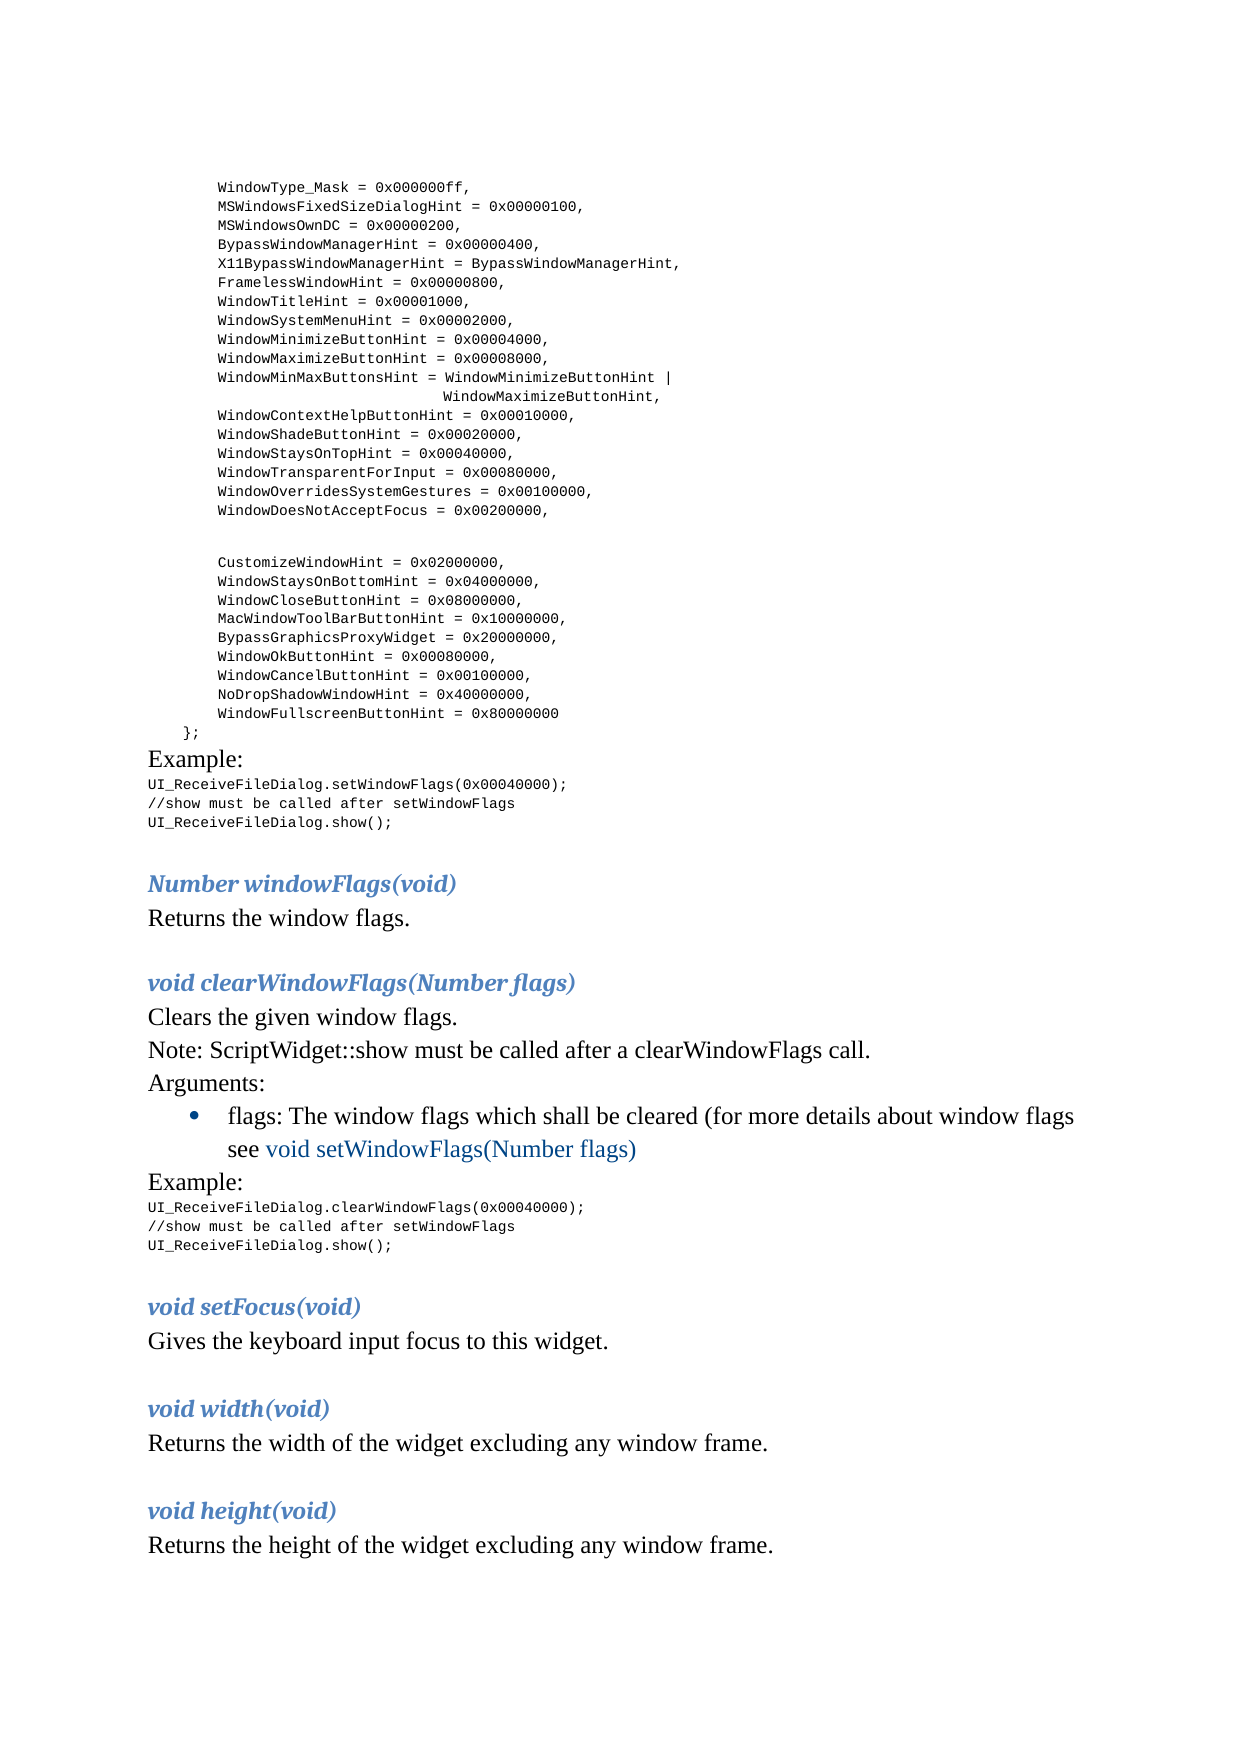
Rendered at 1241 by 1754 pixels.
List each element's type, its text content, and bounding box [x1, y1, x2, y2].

text WindowOverridesSystemGestures = 0x00100000, [148, 484, 1093, 501]
text WindowTitleHint = 0x00001000, [148, 294, 1093, 311]
text Note: ScriptWidget::show must be called after a clearWindowFlags call. [148, 1035, 1093, 1064]
text Clears the given window flags. [148, 1002, 1093, 1031]
text WindowStaysOnBottomHint = 0x04000000, [148, 574, 1093, 590]
text Returns the width of the widget excluding any window frame. [148, 1428, 1093, 1457]
text Gives the keyboard input focus to this widget. [148, 1326, 1093, 1355]
text WindowMaximizeButtonHint = 0x00008000, [148, 351, 1093, 368]
text BypassWindowManagerHint = 0x00000400, [148, 237, 1093, 254]
text WindowContextHelpButtonHint = 0x00010000, [148, 408, 1093, 425]
text WindowFullscreenButtonHint = 0x80000000 [148, 707, 1093, 723]
text WindowType_Mask = 0x000000ff, [148, 181, 1093, 197]
text WindowTransparentForInput = 0x00080000, [148, 465, 1093, 482]
text Returns the height of the widget excluding any window frame. [148, 1530, 1093, 1559]
text Example: [148, 744, 1093, 773]
text }; [148, 726, 1093, 742]
text WindowShadeButtonHint = 0x00020000, [148, 427, 1093, 444]
subtitle void width(void) [148, 1395, 1093, 1424]
text WindowMinMaxButtonsHint = WindowMinimizeButtonHint | WindowMaximizeButtonHint, [148, 370, 1093, 406]
text MSWindowsOwnDC = 0x00000200, [148, 218, 1093, 235]
text //show must be called after setWindowFlags [148, 796, 1093, 813]
text MacWindowToolBarButtonHint = 0x10000000, [148, 612, 1093, 628]
subtitle void setFocus(void) [148, 1293, 1093, 1322]
list flags: The window flags which shall be cleared (for more details about window flags see void setWindowFlags(Number flags) [190, 1101, 1093, 1163]
subtitle Number windowFlags(void) [148, 870, 1093, 899]
text //show must be called after setWindowFlags [148, 1219, 1093, 1236]
text UI_ReceiveFileDialog.setWindowFlags(0x00040000); [148, 777, 1093, 794]
text WindowDoesNotAcceptFocus = 0x00200000, [148, 503, 1093, 519]
text WindowStaysOnTopHint = 0x00040000, [148, 446, 1093, 463]
subtitle void height(void) [148, 1497, 1093, 1526]
text FramelessWindowHint = 0x00000800, [148, 275, 1093, 292]
text WindowSystemMenuHint = 0x00002000, [148, 313, 1093, 330]
text BypassGraphicsProxyWidget = 0x20000000, [148, 631, 1093, 647]
text MSWindowsFixedSizeDialogHint = 0x00000100, [148, 199, 1093, 216]
text WindowCloseButtonHint = 0x08000000, [148, 593, 1093, 609]
subtitle void clearWindowFlags(Number flags) [148, 969, 1093, 998]
text Returns the window flags. [148, 903, 1093, 932]
text UI_ReceiveFileDialog.show(); [148, 815, 1093, 832]
text CustomizeWindowHint = 0x02000000, [148, 555, 1093, 571]
text Example: [148, 1167, 1093, 1196]
text UI_ReceiveFileDialog.show(); [148, 1238, 1093, 1255]
text X11BypassWindowManagerHint = BypassWindowManagerHint, [148, 256, 1093, 273]
text WindowCancelButtonHint = 0x00100000, [148, 669, 1093, 685]
text WindowOkButtonHint = 0x00080000, [148, 650, 1093, 666]
text UI_ReceiveFileDialog.clearWindowFlags(0x00040000); [148, 1201, 1093, 1217]
text WindowMinimizeButtonHint = 0x00004000, [148, 332, 1093, 349]
text NoDropShadowWindowHint = 0x40000000, [148, 688, 1093, 704]
text Arguments: [148, 1068, 1093, 1097]
